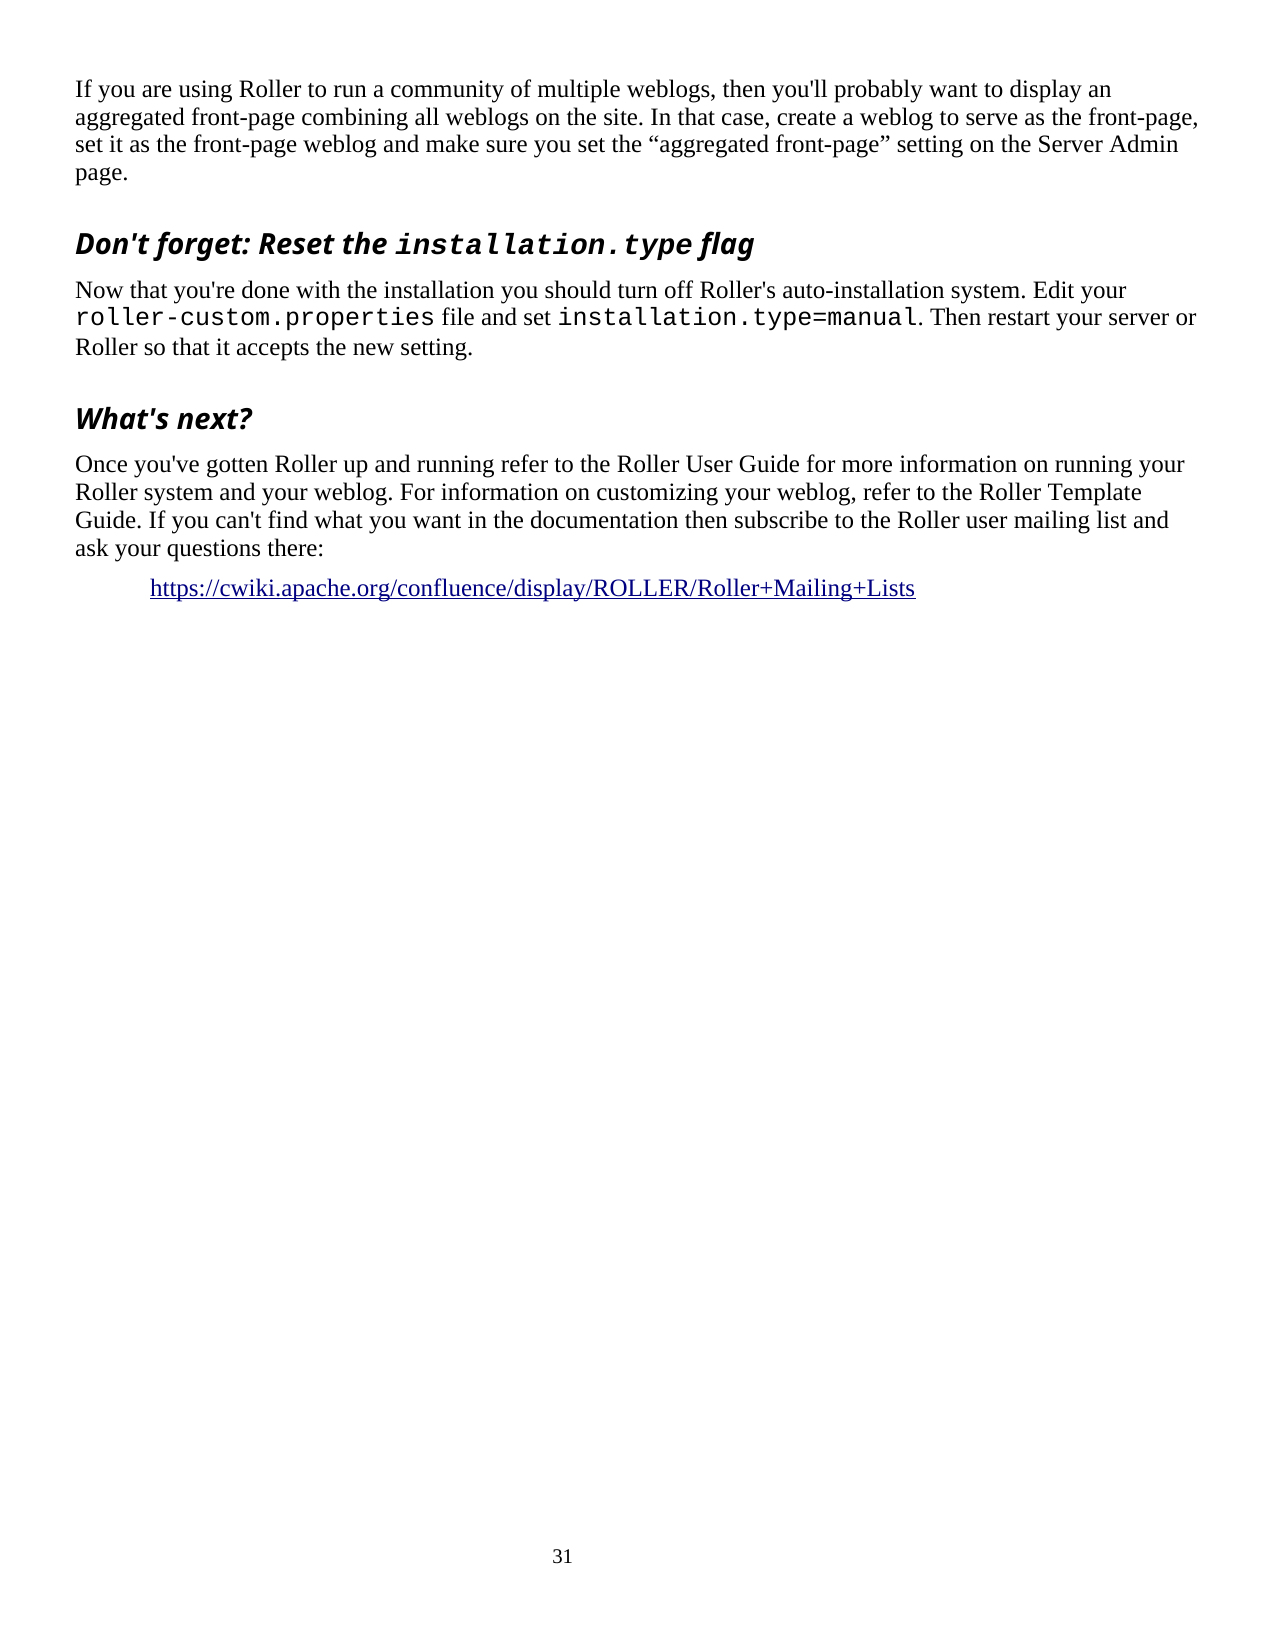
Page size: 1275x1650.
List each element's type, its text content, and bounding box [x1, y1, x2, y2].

subtitle Don't forget: Reset the installation.type flag [75, 223, 1200, 263]
text Now that you're done with the installation you should turn off Roller's auto-installation system. Edit your roller-custom.properties file and set installation.type=manual. Then restart your server or Roller so that it accepts the new setting. [75, 276, 1200, 361]
subtitle What's next? [75, 398, 1200, 438]
text If you are using Roller to run a community of multiple weblogs, then you'll probably want to display an aggregated front-page combining all weblogs on the site. In that case, create a weblog to serve as the front-page, set it as the front-page weblog and make sure you set the “aggregated front-page” setting on the Server Admin page. [75, 75, 1200, 186]
text Once you've gotten Roller up and running refer to the Roller User Guide for more information on running your Roller system and your weblog. For information on customizing your weblog, refer to the Roller Template Guide. If you can't find what you want in the documentation then subscribe to the Roller user mailing list and ask your questions there: [75, 451, 1200, 561]
text https://cwiki.apache.org/confluence/display/ROLLER/Roller+Mailing+Lists [75, 574, 1200, 602]
